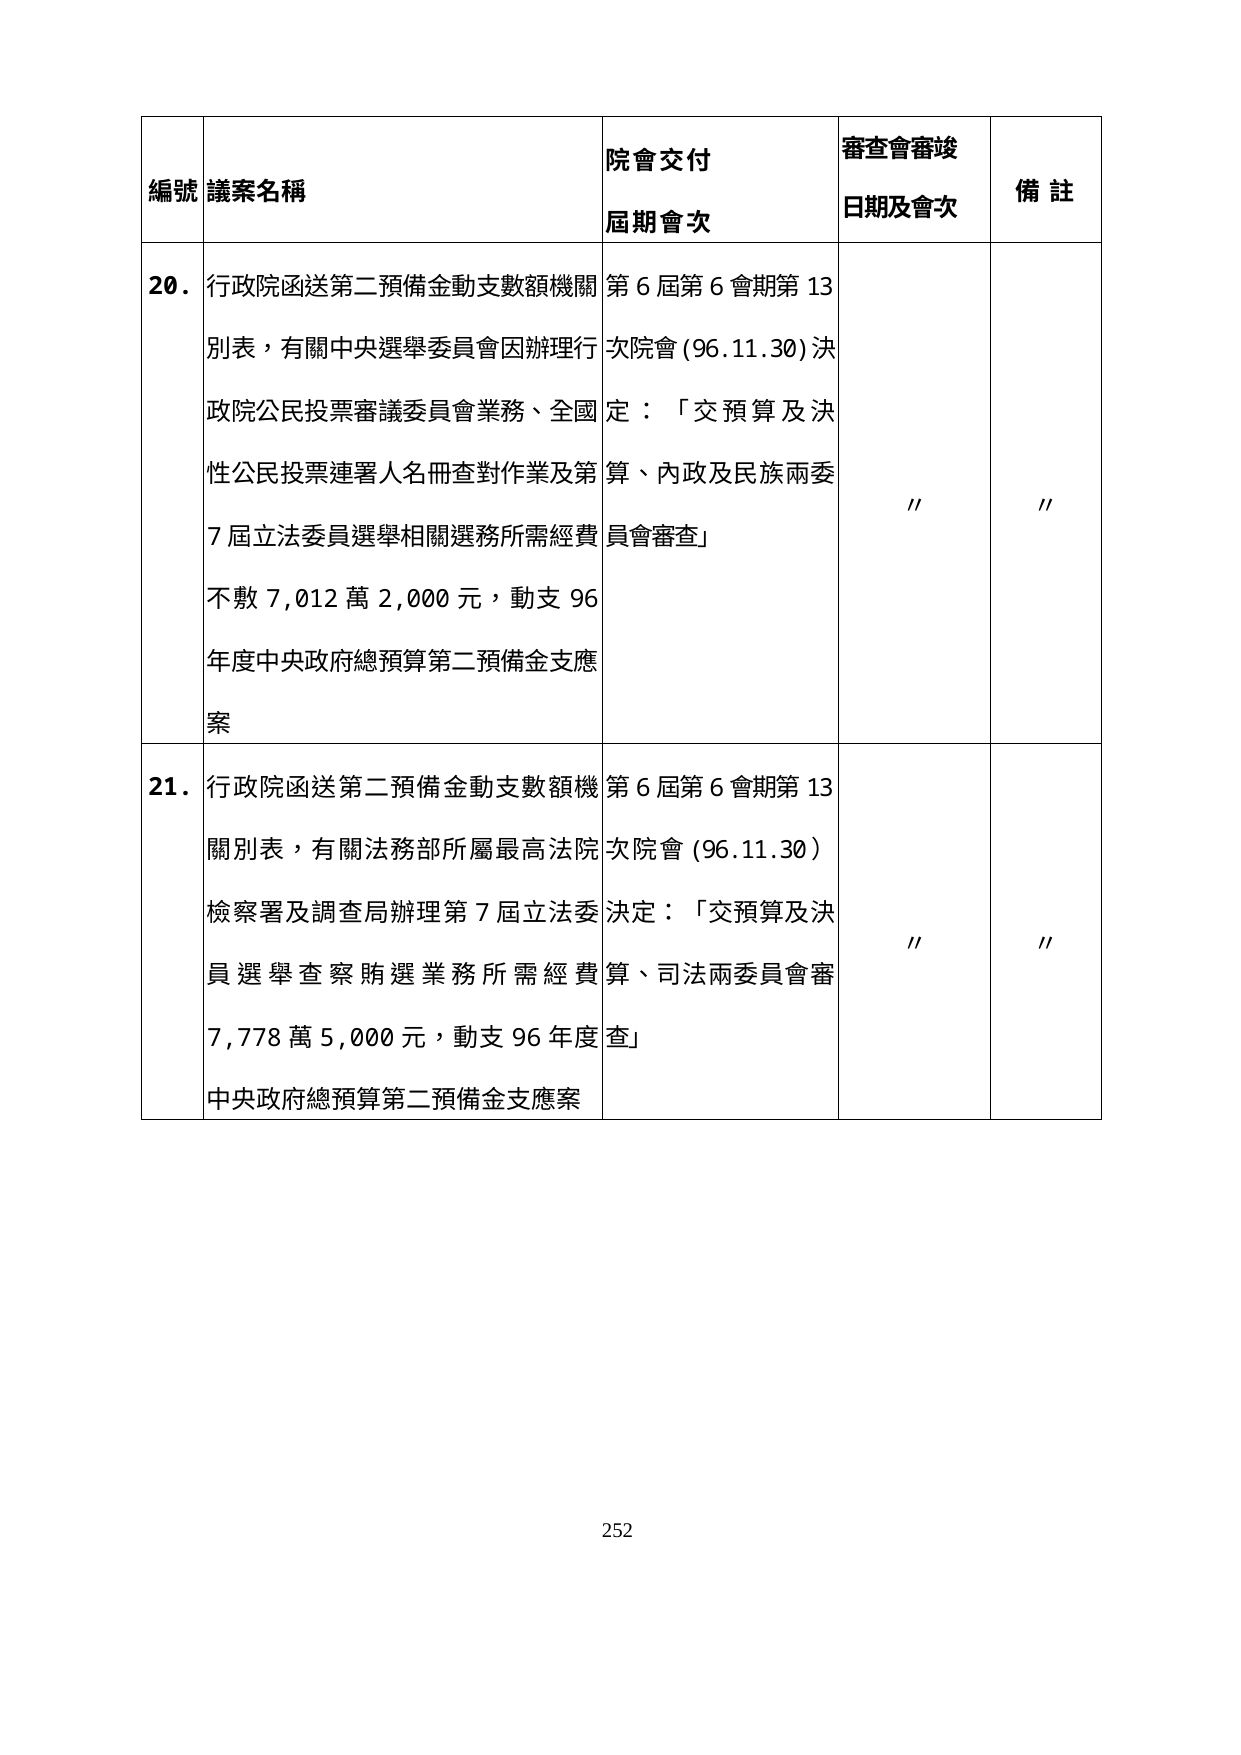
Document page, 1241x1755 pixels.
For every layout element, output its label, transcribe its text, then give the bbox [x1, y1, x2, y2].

table_header 院會交付 屆期會次 [603, 117, 838, 242]
table_header 審查會審竣 日期及會次 [839, 117, 990, 242]
table_cell 〃 [991, 744, 1101, 1119]
table_cell 第6屆第6會期第13次院會(96.11.30)決定：「交預算及決算、內政及民族兩委員會審查」 [603, 243, 838, 743]
table_cell 行政院函送第二預備金動支數額機關別表，有關中央選舉委員會因辦理行政院公民投票審議委員會業務、全國性公民投票連署人名冊查對作業及第7屆立法委員選舉相關選務所需經費不敷7,012萬2,000元，動支96年度中央政府總預算第二預備金支應案 [204, 243, 602, 743]
table_cell [142, 744, 203, 1119]
table_header 編號 [142, 117, 203, 242]
table_cell 〃 [991, 243, 1101, 743]
table_header 備 註 [991, 117, 1101, 242]
table_cell 〃 [839, 744, 990, 1119]
table_cell 第6屆第6會期第13次院會(96.11.30）決定：「交預算及決算、司法兩委員會審查」 [603, 744, 838, 1119]
table_cell [142, 243, 203, 743]
table_cell 〃 [839, 243, 990, 743]
table_cell 行政院函送第二預備金動支數額機關別表，有關法務部所屬最高法院檢察署及調查局辦理第7屆立法委員選舉查察賄選業務所需經費7,778萬5,000元，動支96年度中央政府總預算第二預備金支應案 [204, 744, 602, 1119]
table_header 議案名稱 [204, 117, 602, 242]
